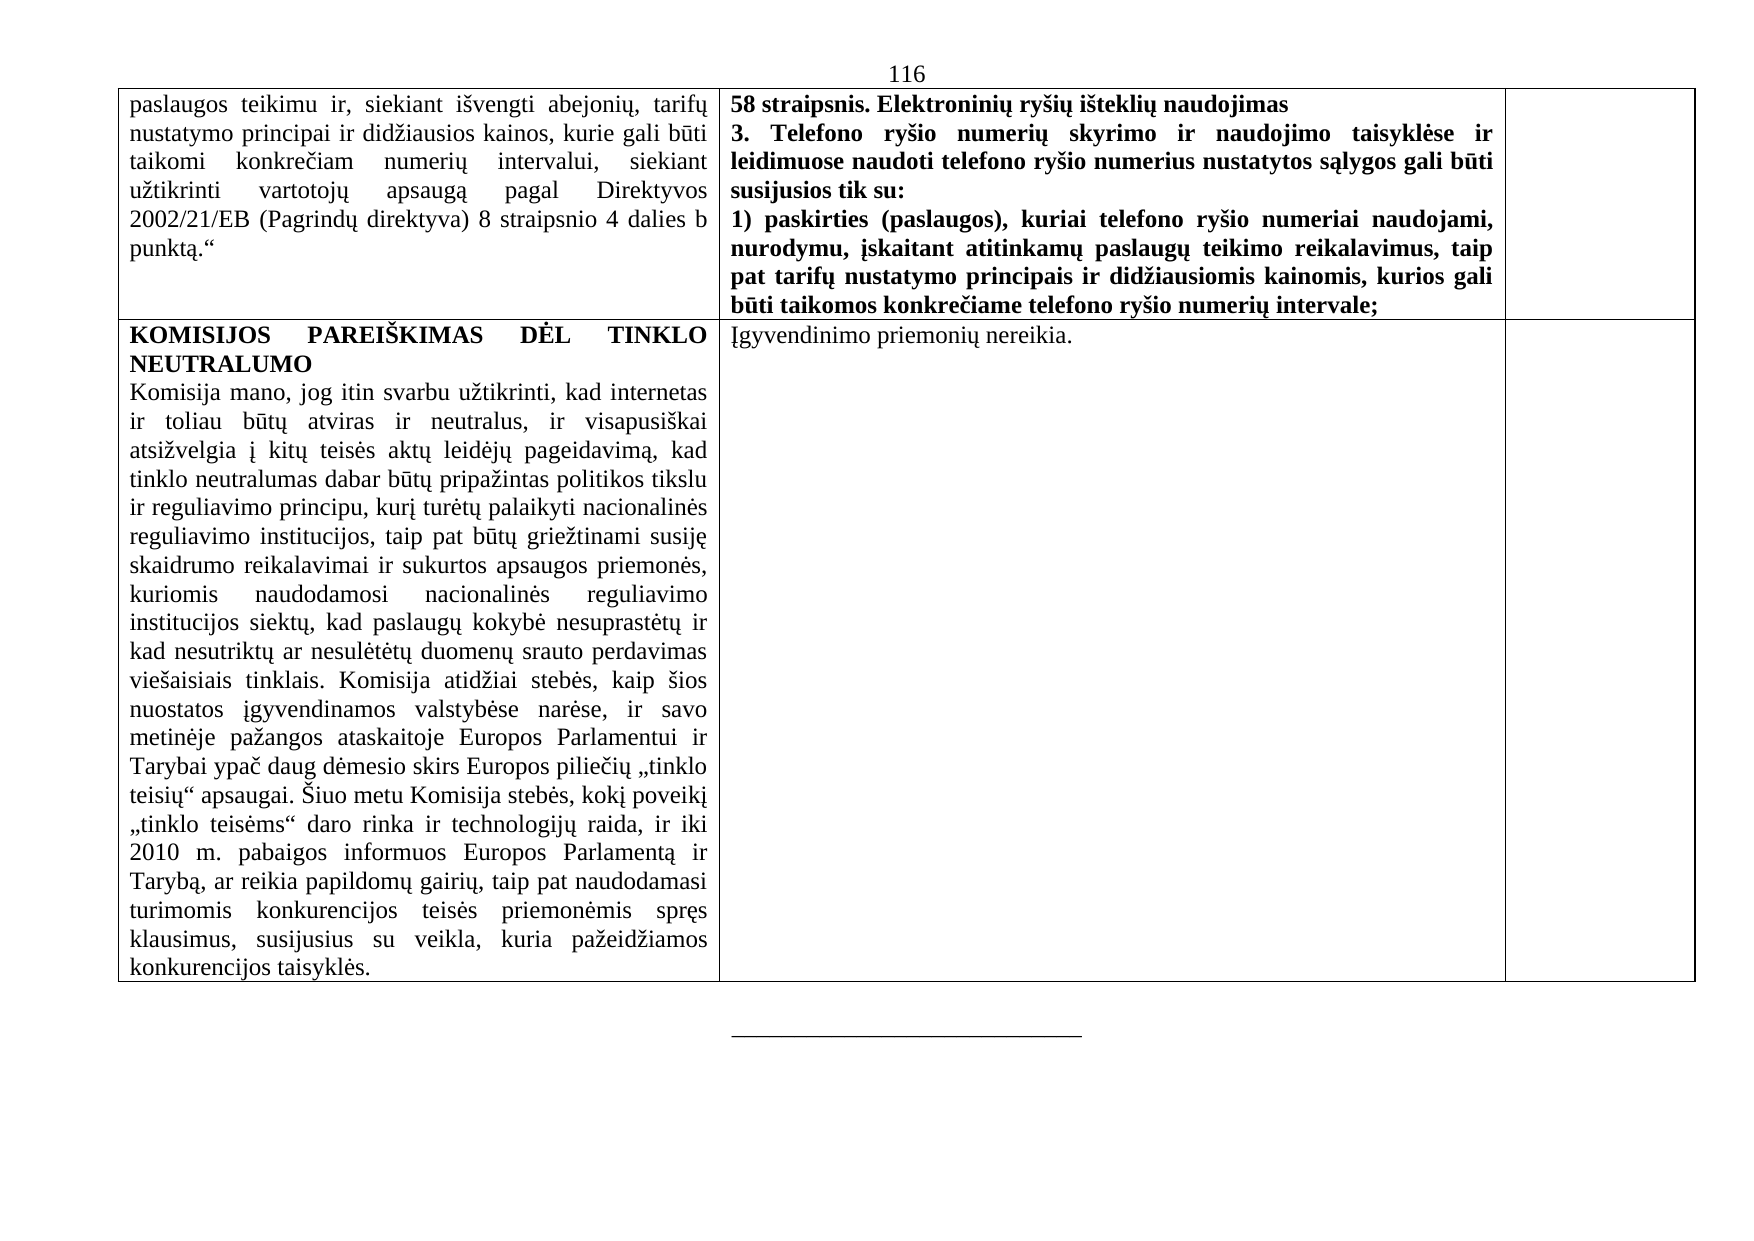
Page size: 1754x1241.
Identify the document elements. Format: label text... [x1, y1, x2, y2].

table_cell [1506, 320, 1694, 981]
table_cell paslaugos teikimu ir, siekiant išvengti abejonių, tarifų nustatymo principai ir didžiausios kainos, kurie gali būti taikomi konkrečiam numerių intervalui, siekiant užtikrinti vartotojų apsaugą pagal Direktyvos 2002/21/EB (Pagrindų direktyva) 8 straipsnio 4 dalies b punktą.“ [119, 89, 719, 319]
text ____________________________ [118, 1011, 1695, 1040]
table_cell [1506, 89, 1694, 319]
table_cell 58 straipsnis. Elektroninių ryšių išteklių naudojimas 3. Telefono ryšio numerių skyrimo ir naudojimo taisyklėse ir leidimuose naudoti telefono ryšio numerius nustatytos sąlygos gali būti susijusios tik su: 1) paskirties (paslaugos), kuriai telefono ryšio numeriai naudojami, nurodymu, įskaitant atitinkamų paslaugų teikimo reikalavimus, taip pat tarifų nustatymo principais ir didžiausiomis kainomis, kurios gali būti taikomos konkrečiame telefono ryšio numerių intervale; [720, 89, 1505, 319]
table_cell Įgyvendinimo priemonių nereikia. [720, 320, 1505, 981]
table_cell KOMISIJOS PAREIŠKIMAS DĖL TINKLO NEUTRALUMO Komisija mano, jog itin svarbu užtikrinti, kad internetas ir toliau būtų atviras ir neutralus, ir visapusiškai atsižvelgia į kitų teisės aktų leidėjų pageidavimą, kad tinklo neutralumas dabar būtų pripažintas politikos tikslu ir reguliavimo principu, kurį turėtų palaikyti nacionalinės reguliavimo institucijos, taip pat būtų griežtinami susiję skaidrumo reikalavimai ir sukurtos apsaugos priemonės, kuriomis naudodamosi nacionalinės reguliavimo institucijos siektų, kad paslaugų kokybė nesuprastėtų ir kad nesutriktų ar nesulėtėtų duomenų srauto perdavimas viešaisiais tinklais. Komisija atidžiai stebės, kaip šios nuostatos įgyvendinamos valstybėse narėse, ir savo metinėje pažangos ataskaitoje Europos Parlamentui ir Tarybai ypač daug dėmesio skirs Europos piliečių „tinklo teisių“ apsaugai. Šiuo metu Komisija stebės, kokį poveikį „tinklo teisėms“ daro rinka ir technologijų raida, ir iki 2010 m. pabaigos informuos Europos Parlamentą ir Tarybą, ar reikia papildomų gairių, taip pat naudodamasi turimomis konkurencijos teisės priemonėmis spręs klausimus, susijusius su veikla, kuria pažeidžiamos konkurencijos taisyklės. [119, 320, 719, 981]
